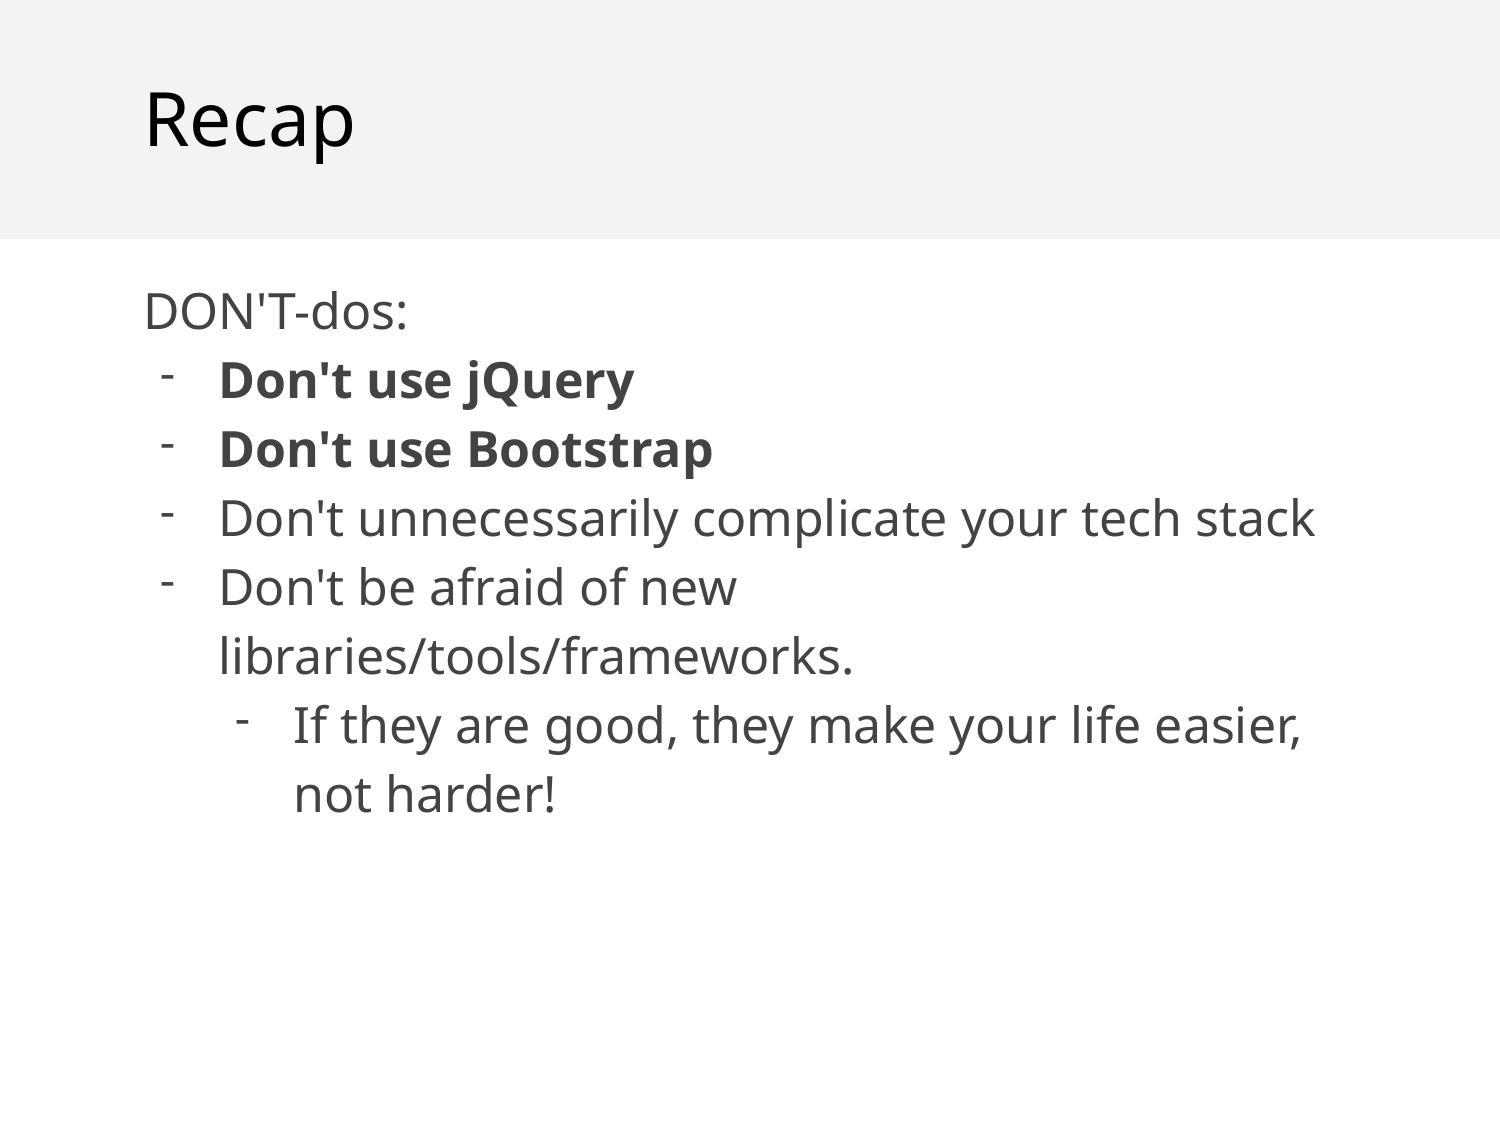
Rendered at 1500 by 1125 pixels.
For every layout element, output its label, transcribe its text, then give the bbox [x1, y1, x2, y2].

list DON'T-dos: Don't use jQuery Don't use Bootstrap Don't unnecessarily complicate your tech stack Don't be afraid of new libraries/tools/frameworks. If they are good, they make your life easier, not harder! [128, 255, 1372, 1004]
title Recap [128, 56, 1372, 183]
